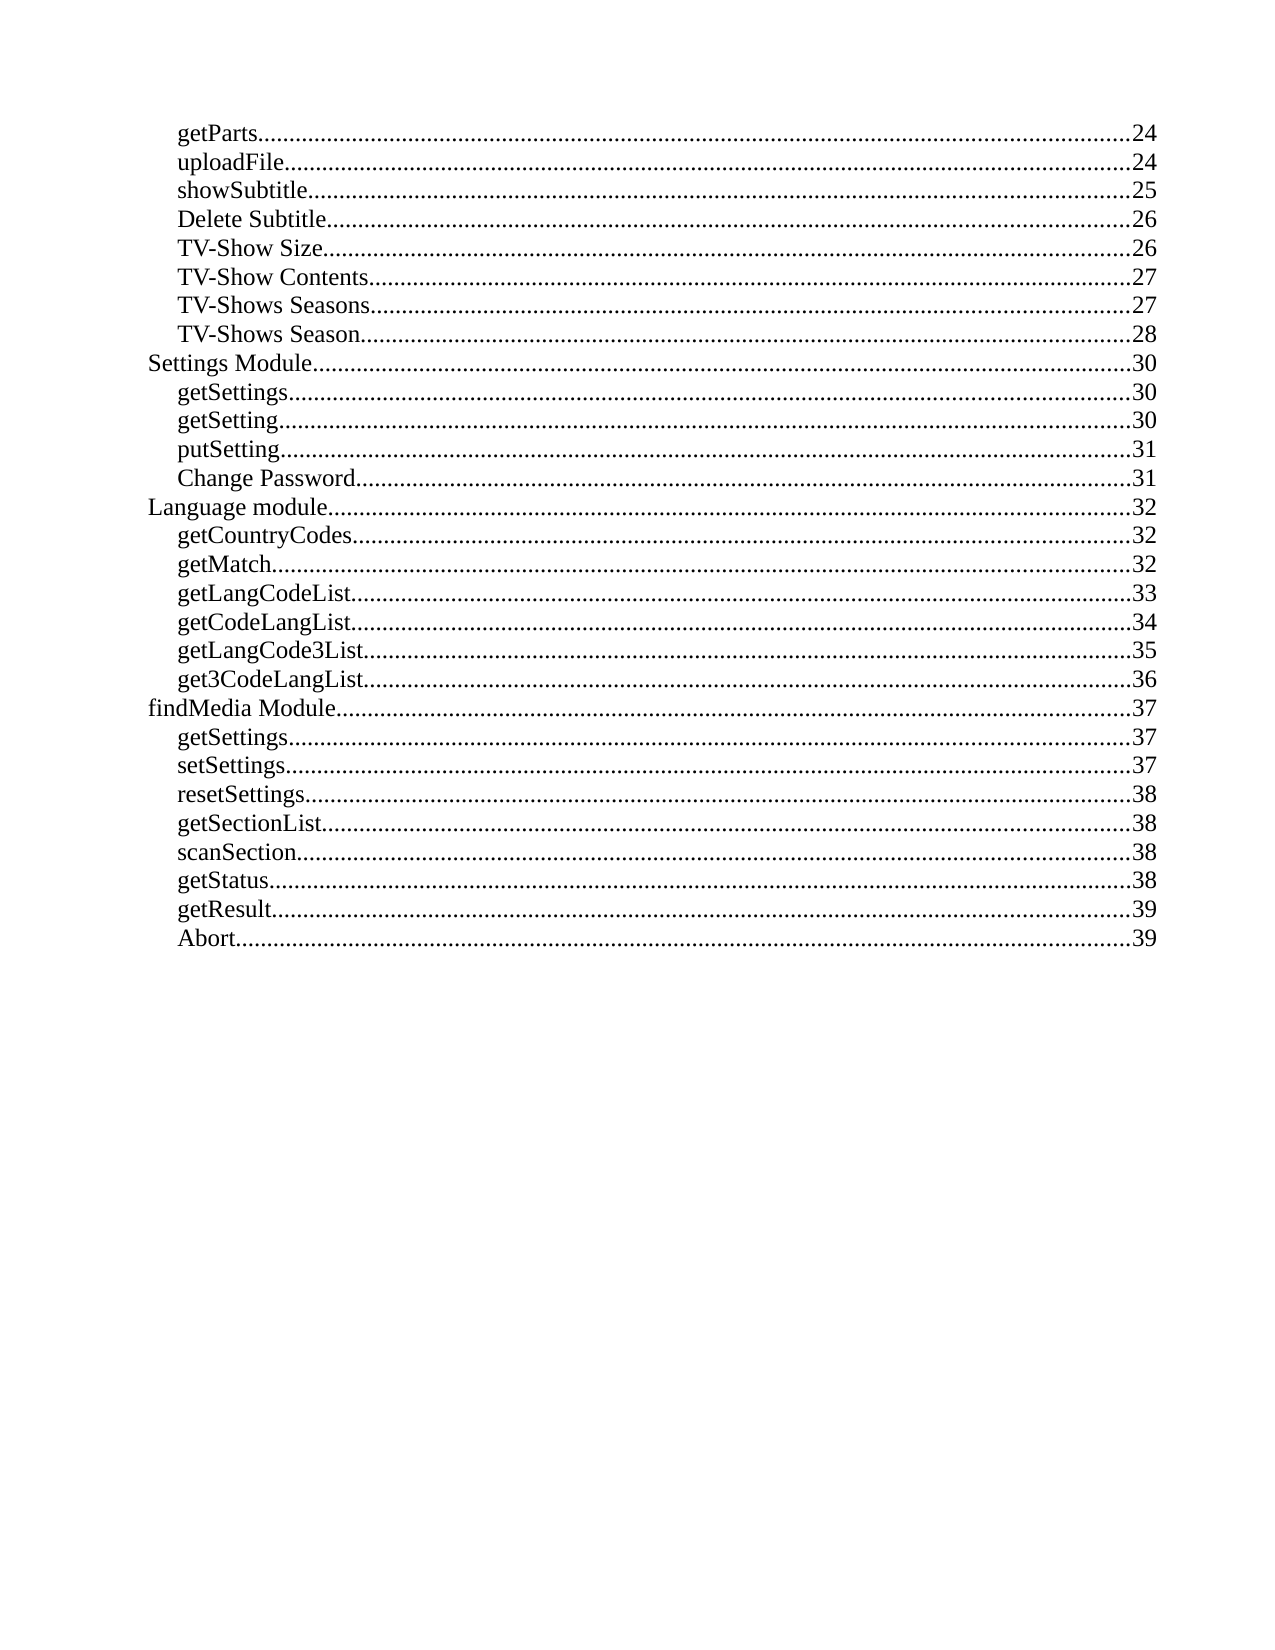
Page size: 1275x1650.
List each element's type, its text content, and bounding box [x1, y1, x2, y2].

text Settings Module 30 [148, 348, 1157, 377]
text getLangCodeList 33 [177, 578, 1157, 607]
text TV-Show Contents 27 [177, 262, 1157, 291]
text getSetting 30 [177, 406, 1157, 434]
text uploadFile 24 [177, 147, 1157, 176]
text TV-Shows Seasons 27 [177, 291, 1157, 319]
text Language module 32 [148, 492, 1157, 521]
text putSetting 31 [177, 434, 1157, 463]
text resetSettings 38 [177, 779, 1157, 808]
text Change Password 31 [177, 463, 1157, 492]
text getSectionList 38 [177, 808, 1157, 837]
text getMatch 32 [177, 549, 1157, 578]
text setSettings 37 [177, 751, 1157, 779]
text getResult 39 [177, 894, 1157, 923]
text getSettings 30 [177, 377, 1157, 406]
text get3CodeLangList 36 [177, 664, 1157, 693]
text scanSection 38 [177, 837, 1157, 866]
text getCountryCodes 32 [177, 521, 1157, 549]
text getStatus 38 [177, 866, 1157, 894]
text getParts 24 [177, 118, 1157, 147]
text findMedia Module 37 [148, 693, 1157, 722]
text Delete Subtitle 26 [177, 204, 1157, 233]
text getLangCode3List 35 [177, 636, 1157, 664]
text TV-Show Size 26 [177, 233, 1157, 262]
text TV-Shows Season 28 [177, 319, 1157, 348]
text getCodeLangList 34 [177, 607, 1157, 636]
text getSettings 37 [177, 722, 1157, 751]
text Abort 39 [177, 923, 1157, 952]
text showSubtitle 25 [177, 176, 1157, 204]
